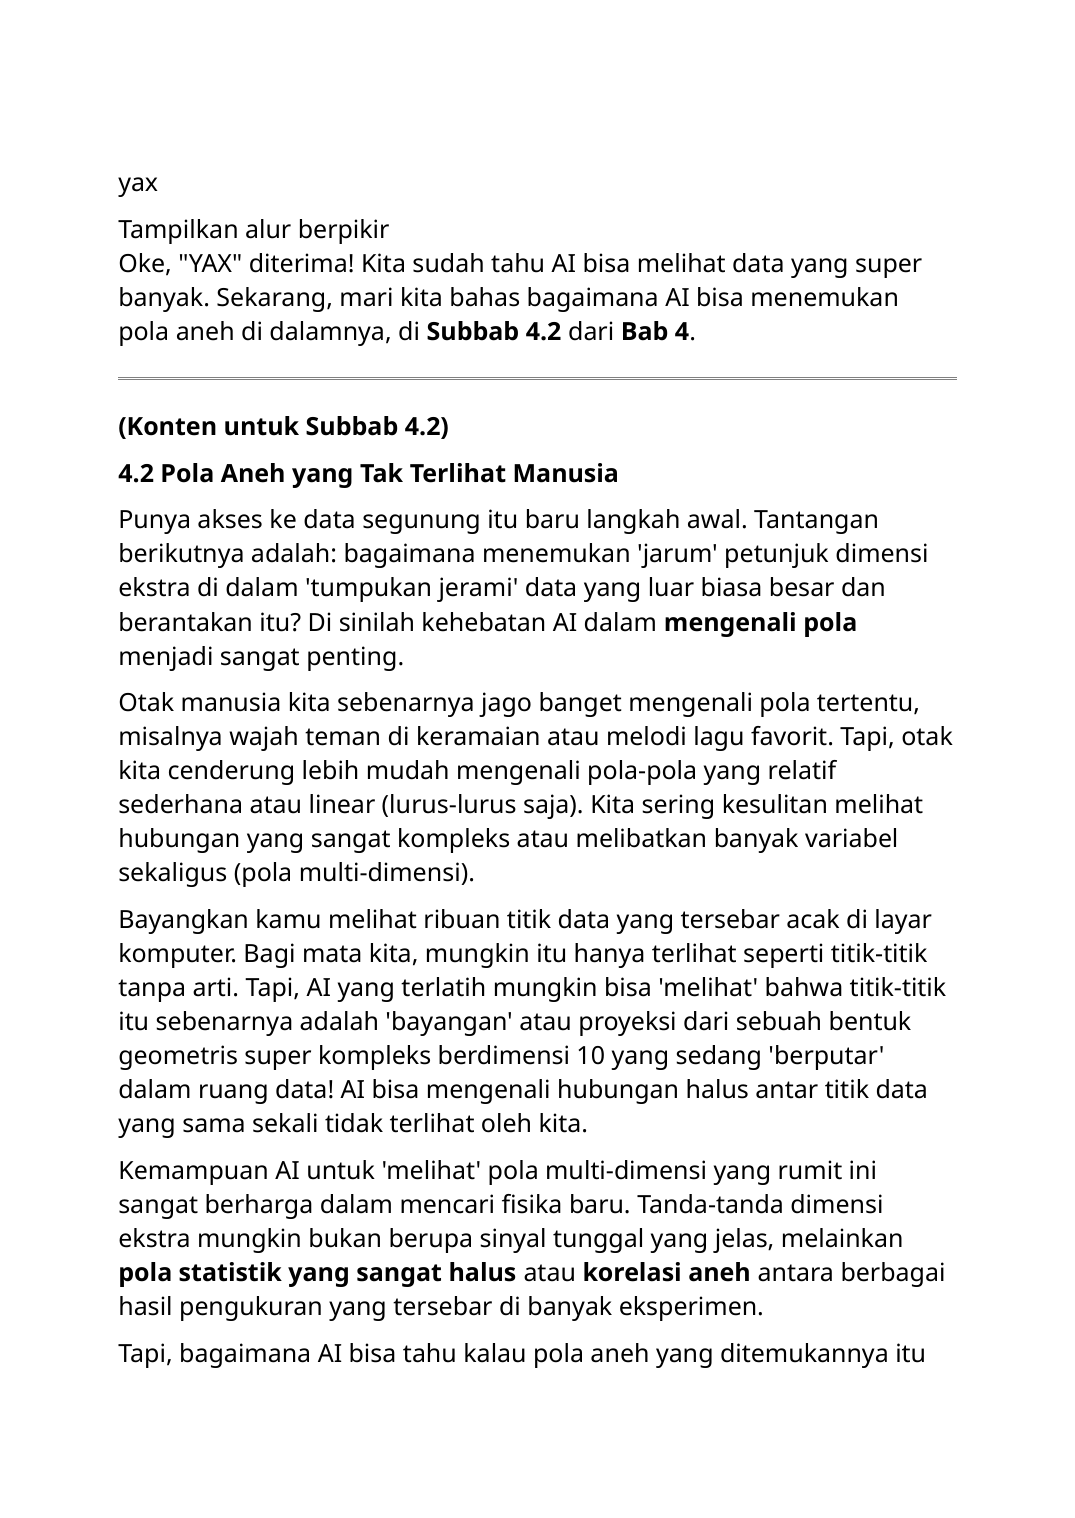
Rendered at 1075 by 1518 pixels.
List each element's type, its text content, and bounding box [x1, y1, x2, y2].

text 4.2 Pola Aneh yang Tak Terlihat Manusia [118, 455, 957, 489]
text Bayangkan kamu melihat ribuan titik data yang tersebar acak di layar komputer. Bagi mata kita, mungkin itu hanya terlihat seperti titik-titik tanpa arti. Tapi, AI yang terlatih mungkin bisa 'melihat' bahwa titik-titik itu sebenarnya adalah 'bayangan' atau proyeksi dari sebuah bentuk geometris super kompleks berdimensi 10 yang sedang 'berputar' dalam ruang data! AI bisa mengenali hubungan halus antar titik data yang sama sekali tidak terlihat oleh kita. [118, 902, 957, 1140]
text Otak manusia kita sebenarnya jago banget mengenali pola tertentu, misalnya wajah teman di keramaian atau melodi lagu favorit. Tapi, otak kita cenderung lebih mudah mengenali pola-pola yang relatif sederhana atau linear (lurus-lurus saja). Kita sering kesulitan melihat hubungan yang sangat kompleks atau melibatkan banyak variabel sekaligus (pola multi-dimensi). [118, 685, 957, 889]
text Kemampuan AI untuk 'melihat' pola multi-dimensi yang rumit ini sangat berharga dalam mencari fisika baru. Tanda-tanda dimensi ekstra mungkin bukan berupa sinyal tunggal yang jelas, melainkan pola statistik yang sangat halus atau korelasi aneh antara berbagai hasil pengukuran yang tersebar di banyak eksperimen. [118, 1153, 957, 1323]
text yax [118, 165, 957, 199]
text Oke, "YAX" diterima! Kita sudah tahu AI bisa melihat data yang super banyak. Sekarang, mari kita bahas bagaimana AI bisa menemukan pola aneh di dalamnya, di Subbab 4.2 dari Bab 4. [118, 245, 957, 347]
text (Konten untuk Subbab 4.2) [118, 409, 957, 443]
text Punya akses ke data segunung itu baru langkah awal. Tantangan berikutnya adalah: bagaimana menemukan 'jarum' petunjuk dimensi ekstra di dalam 'tumpukan jerami' data yang luar biasa besar dan berantakan itu? Di sinilah kehebatan AI dalam mengenali pola menjadi sangat penting. [118, 502, 957, 672]
text Tampilkan alur berpikir [118, 211, 957, 245]
text Tapi, bagaimana AI bisa tahu kalau pola aneh yang ditemukannya itu [118, 1335, 957, 1369]
